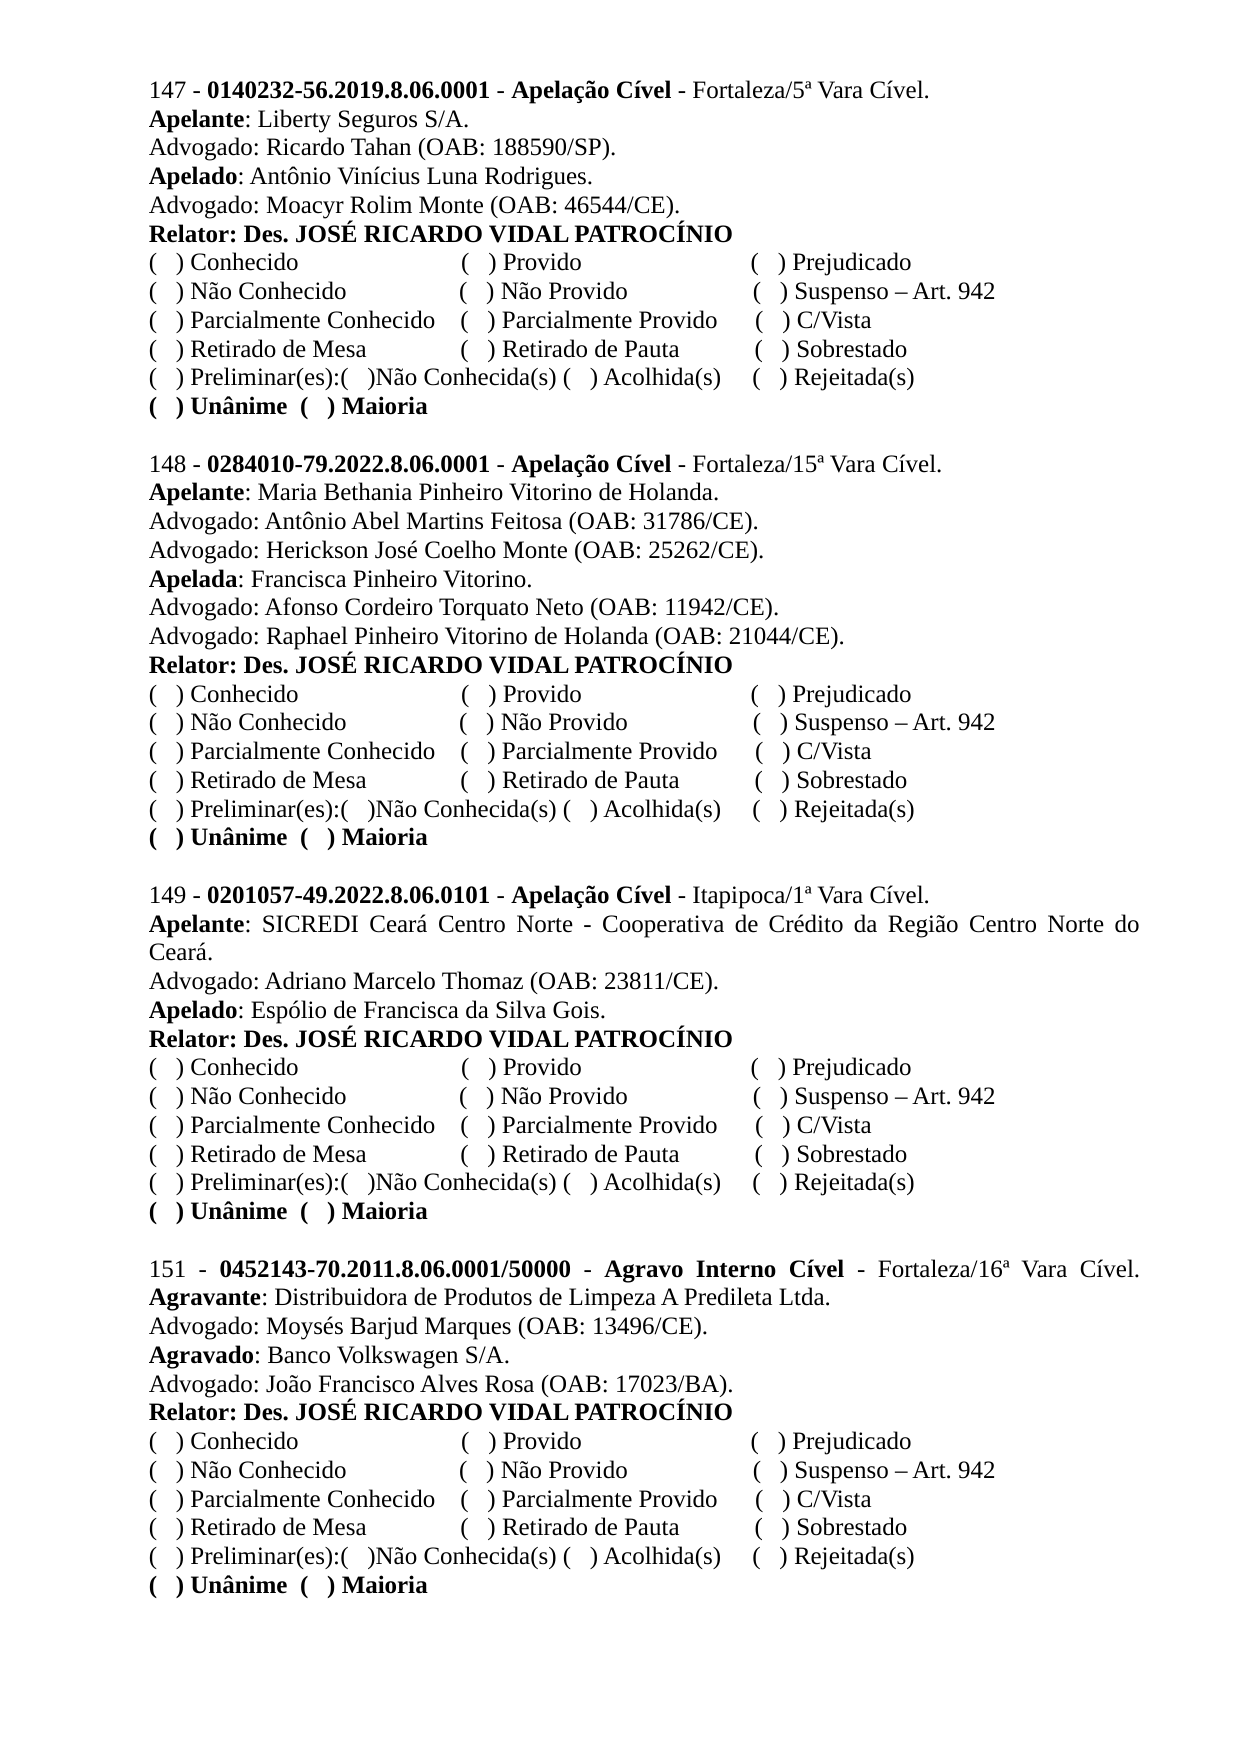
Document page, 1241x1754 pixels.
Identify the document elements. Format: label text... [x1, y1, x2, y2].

text Apelante: Maria Bethania Pinheiro Vitorino de Holanda. [148, 477, 1141, 506]
text Apelante: Liberty Seguros S/A. [148, 104, 1141, 132]
text 148 - 0284010-79.2022.8.06.0001 - Apelação Cível - Fortaleza/15ª Vara Cível. [148, 449, 1141, 477]
text Apelado: Espólio de Francisca da Silva Gois. [148, 995, 1141, 1024]
text Advogado: Moysés Barjud Marques (OAB: 13496/CE). [148, 1311, 1141, 1340]
text Relator: Des. JOSÉ RICARDO VIDAL PATROCÍNIO [148, 650, 1141, 679]
text ( ) Conhecido ( ) Provido ( ) Prejudicado [148, 247, 1141, 276]
text ( ) Não Conhecido ( ) Não Provido ( ) Suspenso – Art. 942 [148, 1455, 1158, 1484]
text Advogado: Moacyr Rolim Monte (OAB: 46544/CE). [148, 190, 1141, 219]
text ( ) Conhecido ( ) Provido ( ) Prejudicado [148, 1052, 1141, 1081]
text Advogado: Adriano Marcelo Thomaz (OAB: 23811/CE). [148, 966, 1141, 995]
text ( ) Preliminar(es):( )Não Conhecida(s) ( ) Acolhida(s) ( ) Rejeitada(s) [148, 794, 1158, 822]
text ( ) Retirado de Mesa ( ) Retirado de Pauta ( ) Sobrestado [148, 765, 1158, 794]
text ( ) Conhecido ( ) Provido ( ) Prejudicado [148, 1426, 1141, 1455]
text ( ) Parcialmente Conhecido ( ) Parcialmente Provido ( ) C/Vista [148, 1484, 1158, 1512]
text Relator: Des. JOSÉ RICARDO VIDAL PATROCÍNIO [148, 1397, 1141, 1426]
text ( ) Não Conhecido ( ) Não Provido ( ) Suspenso – Art. 942 [148, 1081, 1158, 1110]
text ( ) Preliminar(es):( )Não Conhecida(s) ( ) Acolhida(s) ( ) Rejeitada(s) [148, 1541, 1158, 1570]
text Apelada: Francisca Pinheiro Vitorino. [148, 564, 1141, 592]
text Relator: Des. JOSÉ RICARDO VIDAL PATROCÍNIO [148, 219, 1141, 247]
text ( ) Preliminar(es):( )Não Conhecida(s) ( ) Acolhida(s) ( ) Rejeitada(s) [148, 1167, 1158, 1196]
text ( ) Retirado de Mesa ( ) Retirado de Pauta ( ) Sobrestado [148, 334, 1158, 362]
text ( ) Parcialmente Conhecido ( ) Parcialmente Provido ( ) C/Vista [148, 736, 1158, 765]
text ( ) Não Conhecido ( ) Não Provido ( ) Suspenso – Art. 942 [148, 276, 1158, 305]
text Advogado: Herickson José Coelho Monte (OAB: 25262/CE). [148, 535, 1141, 564]
text ( ) Não Conhecido ( ) Não Provido ( ) Suspenso – Art. 942 [148, 707, 1158, 736]
text ( ) Retirado de Mesa ( ) Retirado de Pauta ( ) Sobrestado [148, 1512, 1158, 1541]
text Advogado: Raphael Pinheiro Vitorino de Holanda (OAB: 21044/CE). [148, 621, 1141, 650]
text ( ) Parcialmente Conhecido ( ) Parcialmente Provido ( ) C/Vista [148, 305, 1158, 334]
text ( ) Preliminar(es):( )Não Conhecida(s) ( ) Acolhida(s) ( ) Rejeitada(s) [148, 362, 1158, 391]
text Advogado: Ricardo Tahan (OAB: 188590/SP). [148, 132, 1141, 161]
text Relator: Des. JOSÉ RICARDO VIDAL PATROCÍNIO [148, 1024, 1141, 1052]
text ( ) Parcialmente Conhecido ( ) Parcialmente Provido ( ) C/Vista [148, 1110, 1158, 1139]
text Advogado: João Francisco Alves Rosa (OAB: 17023/BA). [148, 1369, 1141, 1397]
text ( ) Unânime ( ) Maioria [148, 391, 1158, 420]
text 149 - 0201057-49.2022.8.06.0101 - Apelação Cível - Itapipoca/1ª Vara Cível. [148, 880, 1141, 909]
text Apelado: Antônio Vinícius Luna Rodrigues. [148, 161, 1141, 190]
text ( ) Retirado de Mesa ( ) Retirado de Pauta ( ) Sobrestado [148, 1139, 1158, 1167]
text ( ) Unânime ( ) Maioria [148, 1570, 1158, 1599]
text 151 - 0452143-70.2011.8.06.0001/50000 - Agravo Interno Cível - Fortaleza/16ª Vara Cível. Agravante: Distribuidora de Produtos de Limpeza A Predileta Ltda. [148, 1254, 1141, 1311]
text Advogado: Antônio Abel Martins Feitosa (OAB: 31786/CE). [148, 506, 1141, 535]
text 147 - 0140232-56.2019.8.06.0001 - Apelação Cível - Fortaleza/5ª Vara Cível. [148, 75, 1141, 104]
text ( ) Unânime ( ) Maioria [148, 822, 1158, 851]
text ( ) Unânime ( ) Maioria [148, 1196, 1158, 1225]
text ( ) Conhecido ( ) Provido ( ) Prejudicado [148, 679, 1141, 707]
text Apelante: SICREDI Ceará Centro Norte - Cooperativa de Crédito da Região Centro Norte do Ceará. [148, 909, 1141, 966]
text Agravado: Banco Volkswagen S/A. [148, 1340, 1141, 1369]
text Advogado: Afonso Cordeiro Torquato Neto (OAB: 11942/CE). [148, 592, 1141, 621]
